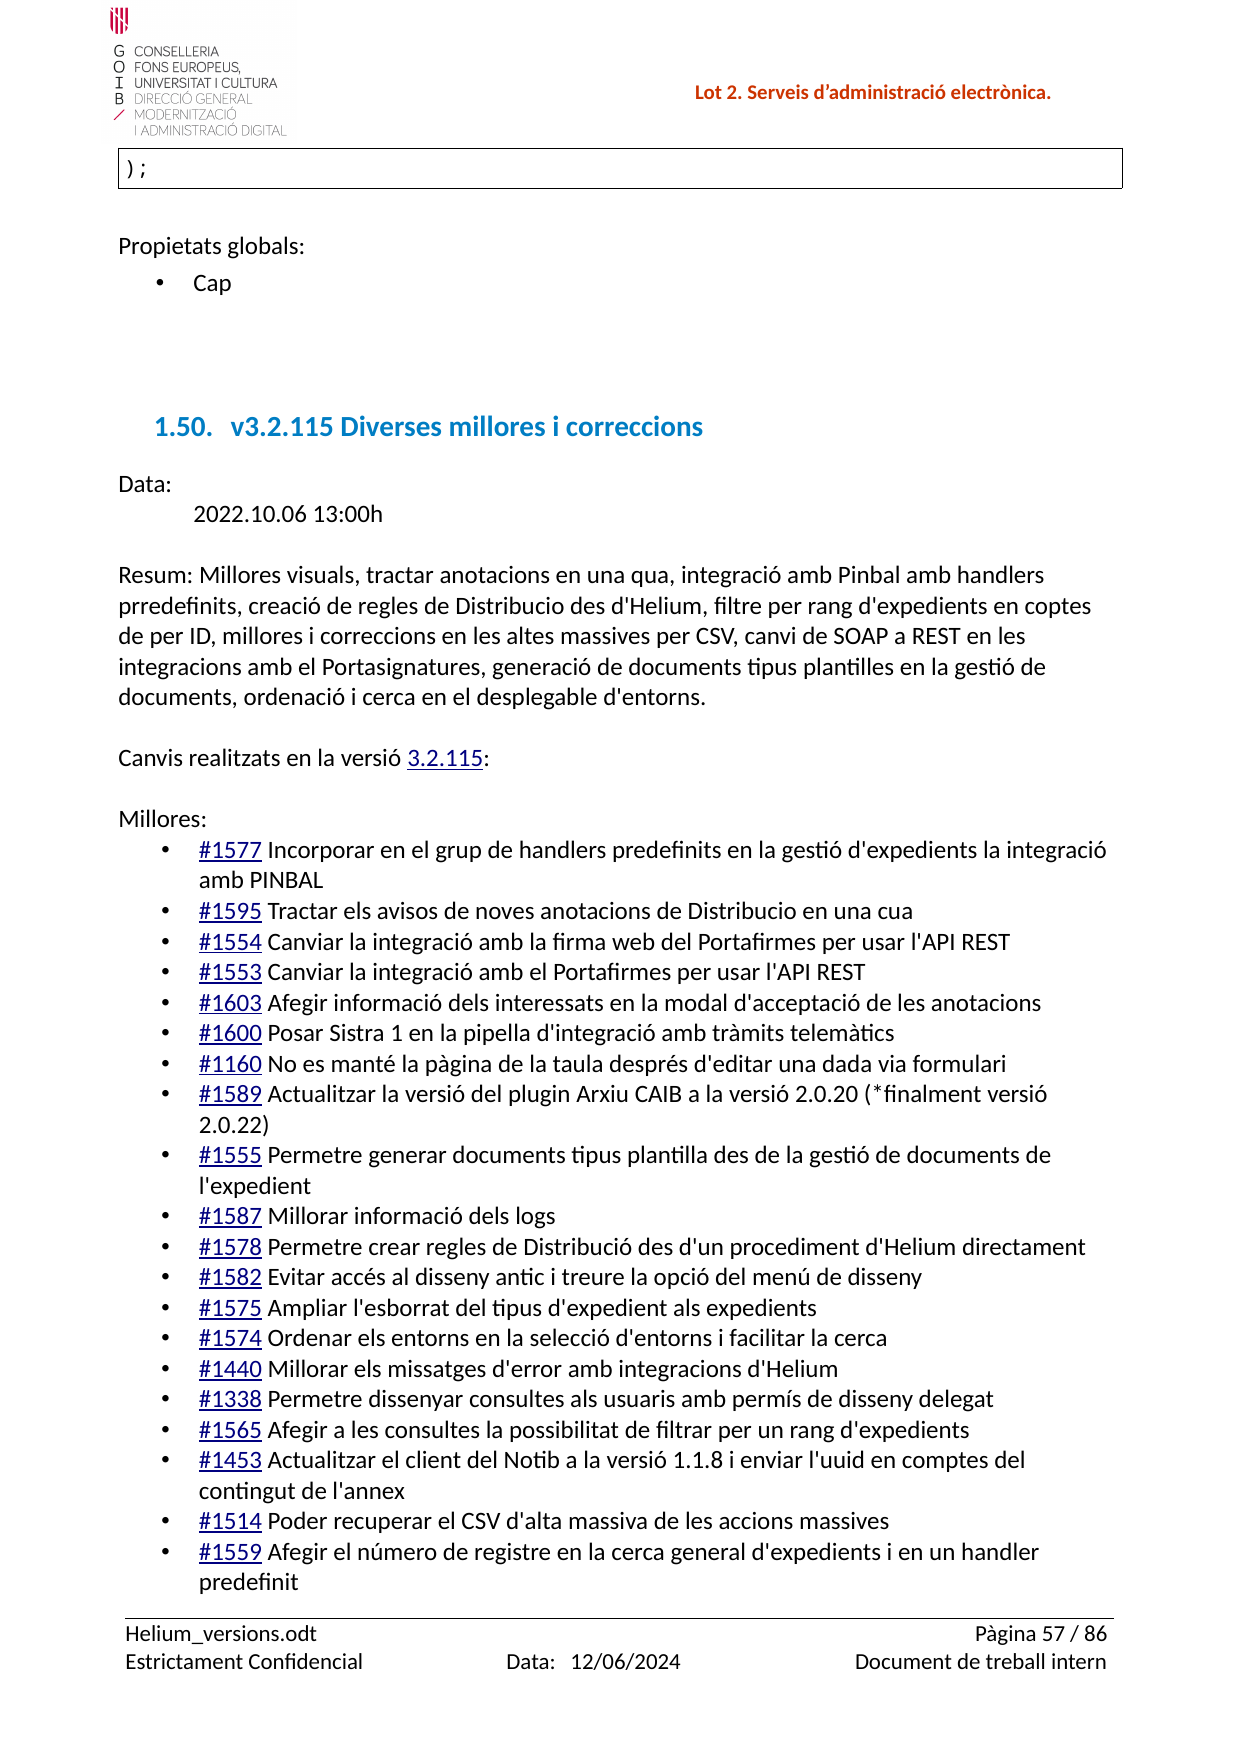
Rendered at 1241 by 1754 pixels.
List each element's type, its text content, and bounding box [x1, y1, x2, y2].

text 2022.10.06 13:00h [118, 498, 1122, 529]
list #1575 Ampliar l'esborrat del tipus d'expedient als expedients [161, 1292, 1122, 1322]
text Canvis realitzats en la versió 3.2.115: [118, 742, 1122, 773]
text Propietats globals: [118, 230, 1122, 261]
list #1589 Actualitzar la versió del plugin Arxiu CAIB a la versió 2.0.20 (*finalment versió 2.0.22) [161, 1078, 1122, 1139]
list #1587 Millorar informació dels logs [161, 1200, 1122, 1231]
list #1603 Afegir informació dels interessats en la modal d'acceptació de les anotacions [161, 987, 1122, 1017]
text Resum: Millores visuals, tractar anotacions en una qua, integració amb Pinbal amb handlers prredefinits, creació de regles de Distribucio des d'Helium, filtre per rang d'expedients en coptes de per ID, millores i correccions en les altes massives per CSV, canvi de SOAP a REST en les integracions amb el Portasignatures, generació de documents tipus plantilles en la gestió de documents, ordenació i cerca en el desplegable d'entorns. [118, 559, 1122, 712]
list #1553 Canviar la integració amb el Portafirmes per usar l'API REST [161, 956, 1122, 987]
subtitle v3.2.115 Diverses millores i correccions [153, 408, 1122, 444]
list #1453 Actualitzar el client del Notib a la versió 1.1.8 i enviar l'uuid en comptes del contingut de l'annex [161, 1444, 1122, 1506]
table_header ); [119, 149, 1122, 188]
list #1577 Incorporar en el grup de handlers predefinits en la gestió d'expedients la integració amb PINBAL [161, 834, 1122, 895]
list #1559 Afegir el número de registre en la cerca general d'expedients i en un handler predefinit [161, 1536, 1122, 1597]
list #1582 Evitar accés al disseny antic i treure la opció del menú de disseny [161, 1261, 1122, 1292]
text Millores: [118, 803, 1122, 834]
list #1565 Afegir a les consultes la possibilitat de filtrar per un rang d'expedients [161, 1414, 1122, 1444]
list Cap [156, 267, 1122, 297]
list #1600 Posar Sistra 1 en la pipella d'integració amb tràmits telemàtics [161, 1017, 1122, 1048]
list #1578 Permetre crear regles de Distribució des d'un procediment d'Helium directament [161, 1231, 1122, 1261]
list #1440 Millorar els missatges d'error amb integracions d'Helium [161, 1353, 1122, 1383]
list #1555 Permetre generar documents tipus plantilla des de la gestió de documents de l'expedient [161, 1139, 1122, 1200]
list #1160 No es manté la pàgina de la taula després d'editar una dada via formulari [161, 1048, 1122, 1078]
list #1595 Tractar els avisos de noves anotacions de Distribucio en una cua [161, 895, 1122, 926]
text Data: [118, 468, 1122, 498]
list #1514 Poder recuperar el CSV d'alta massiva de les accions massives [161, 1506, 1122, 1536]
list #1574 Ordenar els entorns en la selecció d'entorns i facilitar la cerca [161, 1322, 1122, 1353]
list #1554 Canviar la integració amb la firma web del Portafirmes per usar l'API REST [161, 926, 1122, 956]
list #1338 Permetre dissenyar consultes als usuaris amb permís de disseny delegat [161, 1383, 1122, 1414]
picture [100, 0, 297, 144]
